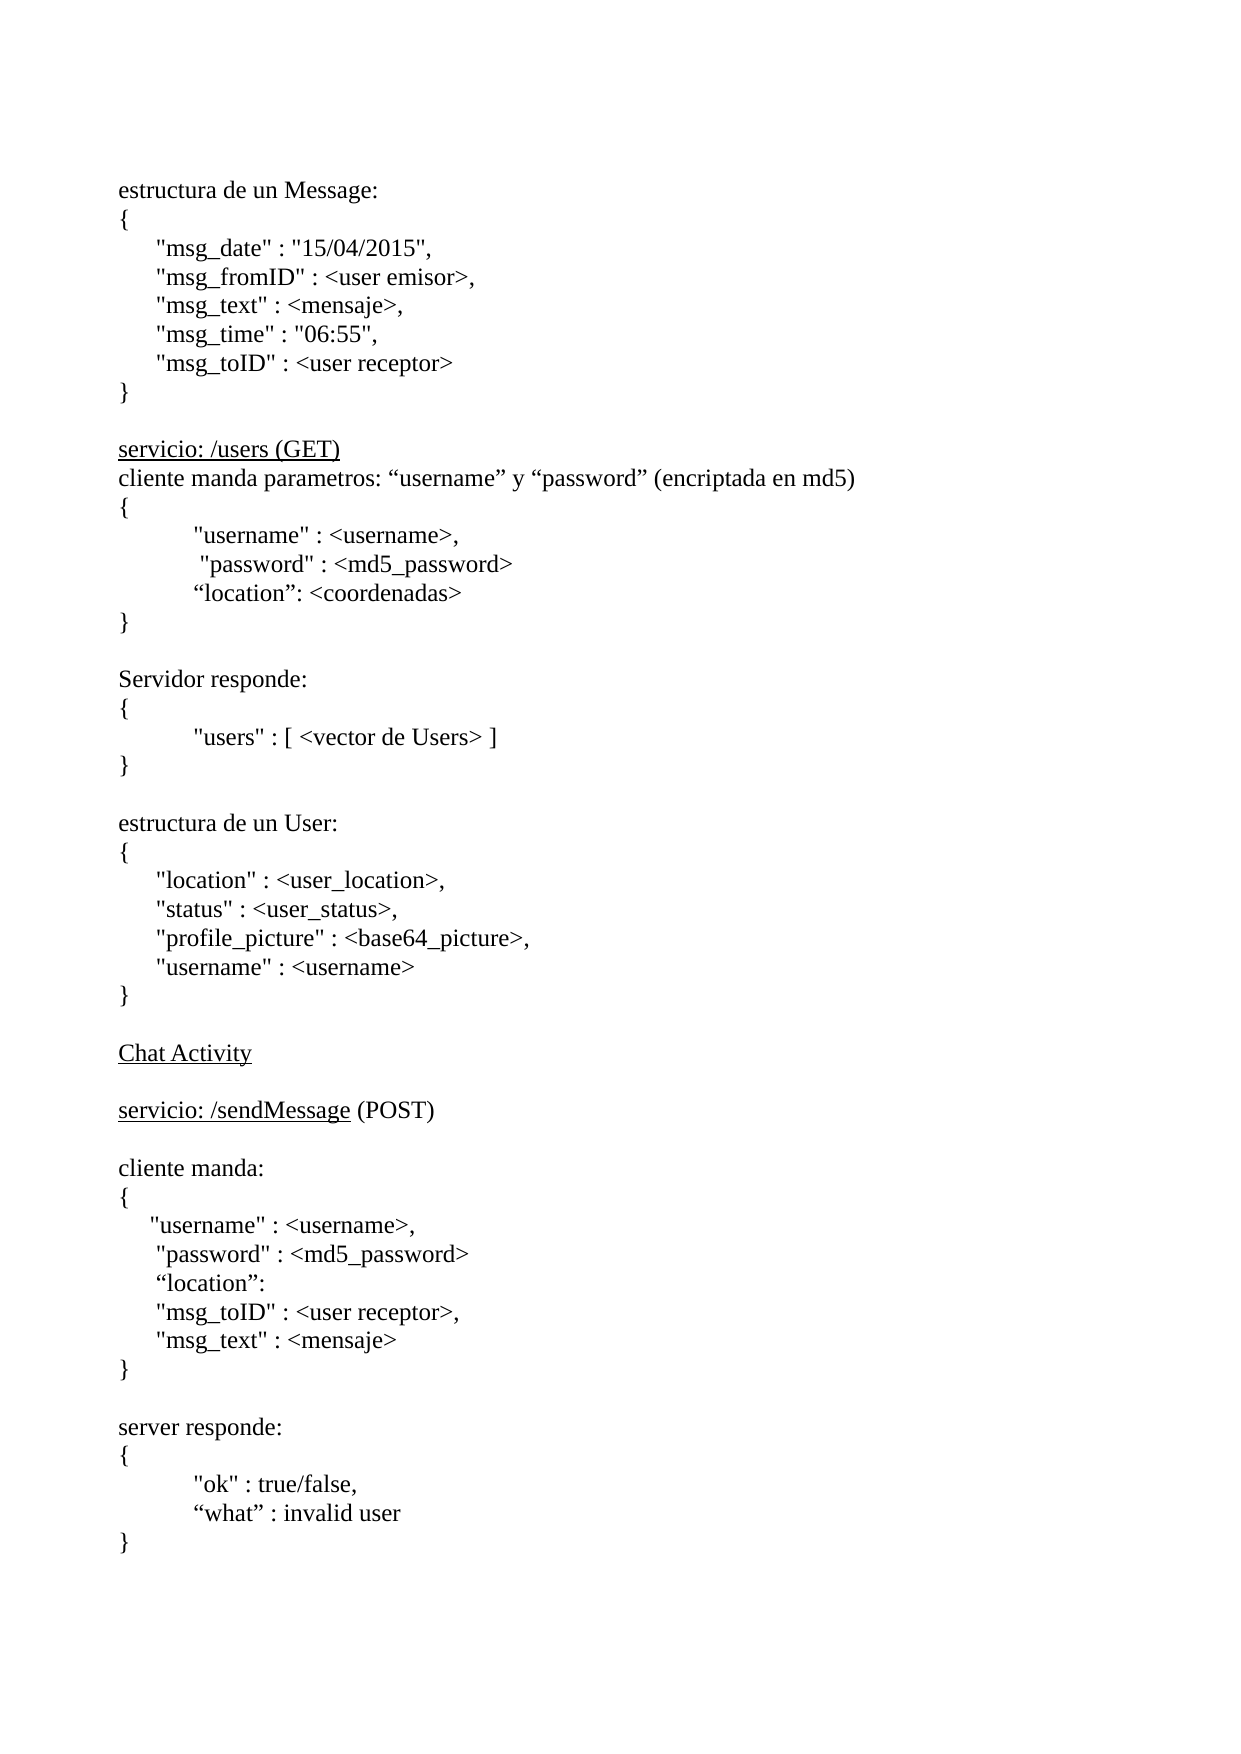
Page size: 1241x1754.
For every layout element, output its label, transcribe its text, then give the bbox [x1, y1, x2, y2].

text "password" : <md5_password> [118, 549, 1122, 578]
text "msg_toID" : <user receptor>, [118, 1297, 1122, 1326]
text { [118, 1182, 1122, 1211]
text Servidor responde: [118, 664, 1122, 693]
text "msg_date" : "15/04/2015", [118, 233, 1122, 262]
text { [118, 1441, 1122, 1469]
text "username" : <username> [118, 952, 1122, 981]
text "msg_text" : <mensaje> [118, 1326, 1122, 1354]
text } [118, 1354, 1122, 1383]
text "msg_text" : <mensaje>, [118, 291, 1122, 319]
text “what” : invalid user [118, 1498, 1122, 1527]
text “location”: <coordenadas> [118, 578, 1122, 607]
text servicio: /users (GET) [118, 434, 1122, 463]
text Chat Activity [118, 1038, 1122, 1067]
text } [118, 751, 1122, 779]
text "msg_toID" : <user receptor> [118, 348, 1122, 377]
text "profile_picture" : <base64_picture>, [118, 923, 1122, 952]
text "msg_time" : "06:55", [118, 319, 1122, 348]
text { [118, 837, 1122, 866]
text { [118, 492, 1122, 521]
text } [118, 377, 1122, 406]
text cliente manda: [118, 1153, 1122, 1182]
text } [118, 607, 1122, 636]
text "username" : <username>, [118, 521, 1122, 549]
text estructura de un User: [118, 808, 1122, 837]
text server responde: [118, 1412, 1122, 1441]
text "status" : <user_status>, [118, 894, 1122, 923]
text { [118, 693, 1122, 722]
text “location”: [118, 1268, 1122, 1297]
text "username" : <username>, [118, 1211, 1122, 1239]
text "password" : <md5_password> [118, 1239, 1122, 1268]
text "ok" : true/false, [118, 1469, 1122, 1498]
text { [118, 204, 1122, 233]
text "location" : <user_location>, [118, 866, 1122, 894]
text servicio: /sendMessage (POST) [118, 1096, 1122, 1124]
text "users" : [ <vector de Users> ] [118, 722, 1122, 751]
text } [118, 1527, 1122, 1556]
text } [118, 981, 1122, 1009]
text cliente manda parametros: “username” y “password” (encriptada en md5) [118, 463, 1122, 492]
text estructura de un Message: [118, 176, 1122, 204]
text "msg_fromID" : <user emisor>, [118, 262, 1122, 291]
